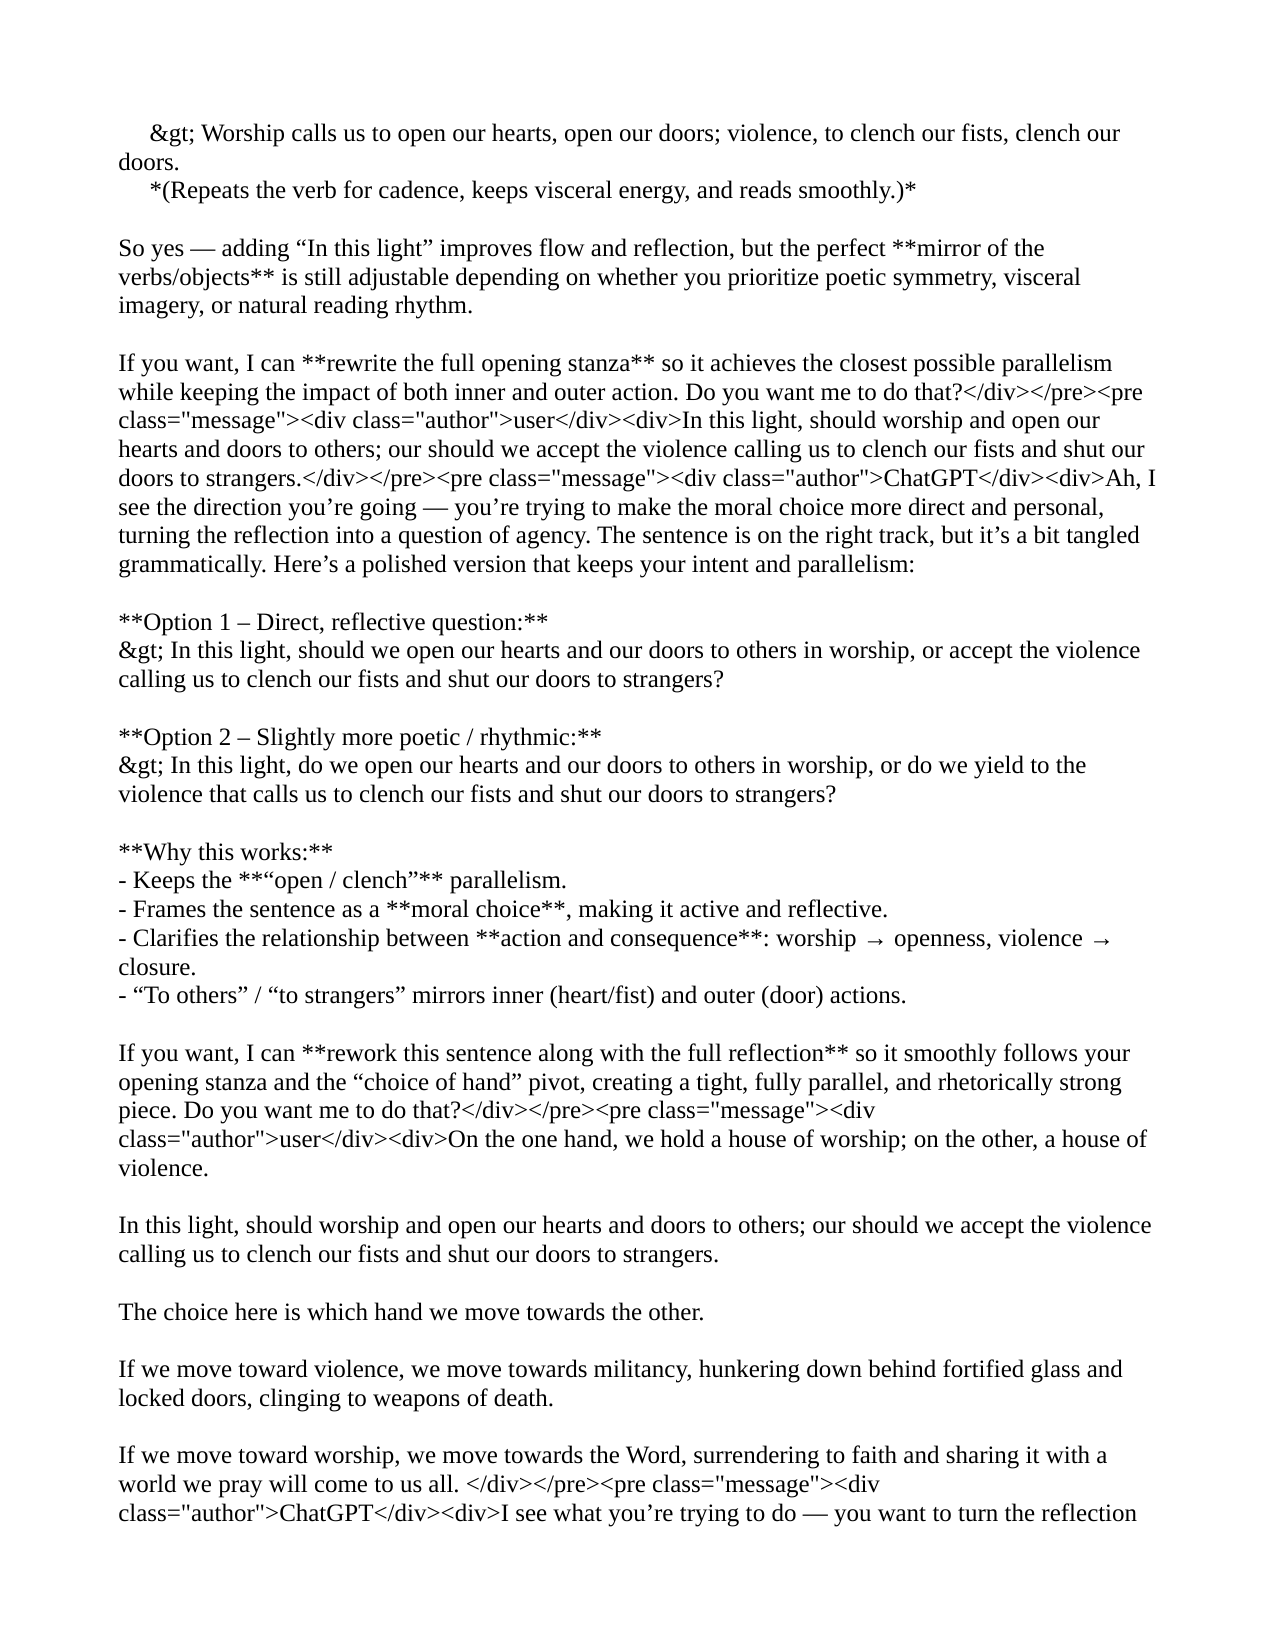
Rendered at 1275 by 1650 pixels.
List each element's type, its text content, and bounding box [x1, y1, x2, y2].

text If you want, I can **rework this sentence along with the full reflection** so it smoothly follows your opening stanza and the “choice of hand” pivot, creating a tight, fully parallel, and rhetorically strong piece. Do you want me to do that?</div></pre><pre class="message"><div class="author">user</div><div>On the one hand, we hold a house of worship; on the other, a house of violence. [118, 1038, 1157, 1182]
text If we move toward worship, we move towards the Word, surrendering to faith and sharing it with a world we pray will come to us all. </div></pre><pre class="message"><div class="author">ChatGPT</div><div>I see what you’re trying to do — you want to turn the reflection [118, 1441, 1157, 1527]
text &gt; In this light, should we open our hearts and our doors to others in worship, or accept the violence calling us to clench our fists and shut our doors to strangers? [118, 636, 1157, 693]
text **Why this works:** [118, 837, 1157, 866]
text &gt; Worship calls us to open our hearts, open our doors; violence, to clench our fists, clench our doors. [118, 118, 1157, 176]
text In this light, should worship and open our hearts and doors to others; our should we accept the violence calling us to clench our fists and shut our doors to strangers. [118, 1211, 1157, 1268]
text The choice here is which hand we move towards the other. [118, 1297, 1157, 1326]
text - Keeps the **“open / clench”** parallelism. [118, 866, 1157, 894]
text **Option 2 – Slightly more poetic / rhythmic:** [118, 722, 1157, 751]
text If you want, I can **rewrite the full opening stanza** so it achieves the closest possible parallelism while keeping the impact of both inner and outer action. Do you want me to do that?</div></pre><pre class="message"><div class="author">user</div><div>In this light, should worship and open our hearts and doors to others; our should we accept the violence calling us to clench our fists and shut our doors to strangers.</div></pre><pre class="message"><div class="author">ChatGPT</div><div>Ah, I see the direction you’re going — you’re trying to make the moral choice more direct and personal, turning the reflection into a question of agency. The sentence is on the right track, but it’s a bit tangled grammatically. Here’s a polished version that keeps your intent and parallelism: [118, 348, 1157, 578]
text - “To others” / “to strangers” mirrors inner (heart/fist) and outer (door) actions. [118, 981, 1157, 1009]
text So yes — adding “In this light” improves flow and reflection, but the perfect **mirror of the verbs/objects** is still adjustable depending on whether you prioritize poetic symmetry, visceral imagery, or natural reading rhythm. [118, 233, 1157, 319]
text **Option 1 – Direct, reflective question:** [118, 607, 1157, 636]
text *(Repeats the verb for cadence, keeps visceral energy, and reads smoothly.)* [118, 176, 1157, 204]
text - Frames the sentence as a **moral choice**, making it active and reflective. [118, 894, 1157, 923]
text - Clarifies the relationship between **action and consequence**: worship → openness, violence → closure. [118, 923, 1157, 981]
text If we move toward violence, we move towards militancy, hunkering down behind fortified glass and locked doors, clinging to weapons of death. [118, 1354, 1157, 1412]
text &gt; In this light, do we open our hearts and our doors to others in worship, or do we yield to the violence that calls us to clench our fists and shut our doors to strangers? [118, 751, 1157, 808]
